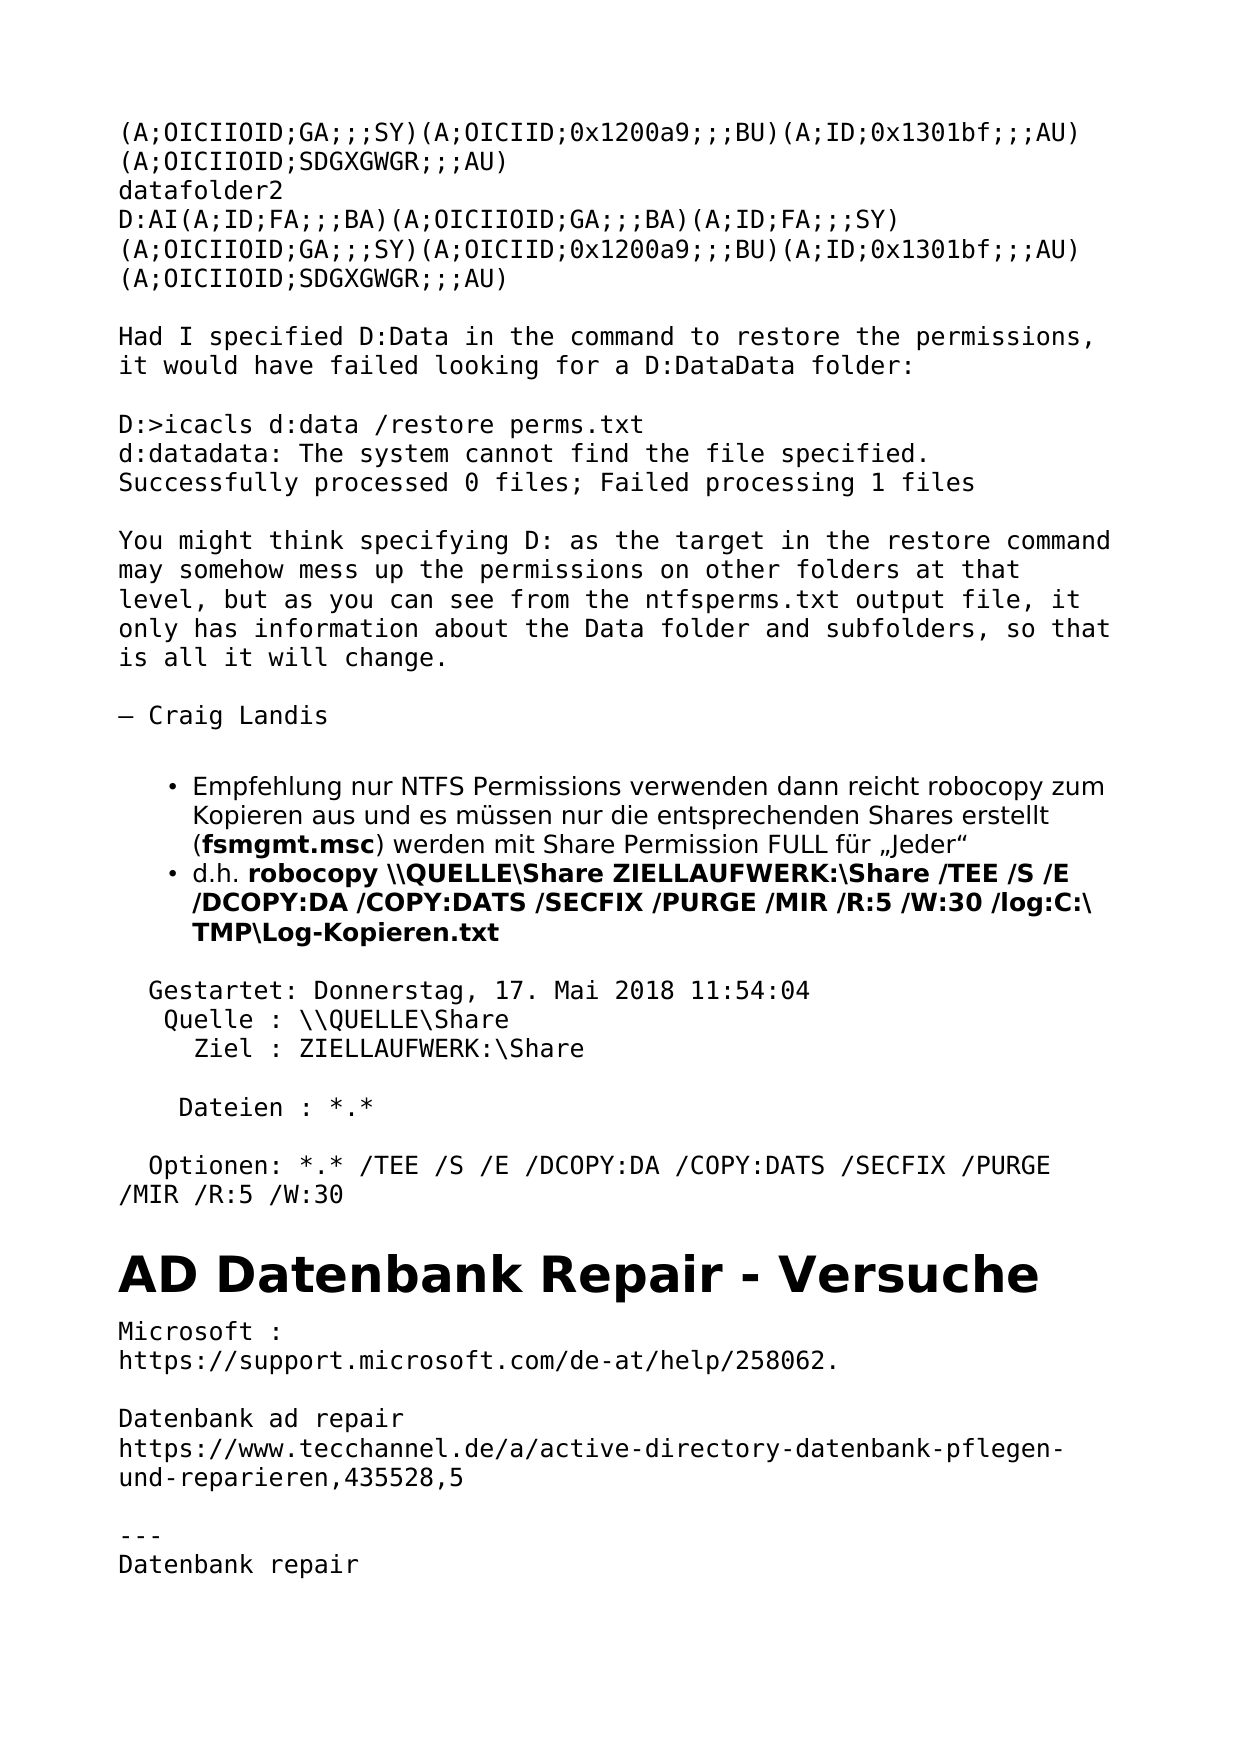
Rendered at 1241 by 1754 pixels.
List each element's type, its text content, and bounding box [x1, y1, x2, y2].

text Microsoft : https://support.microsoft.com/de-at/help/258062. Datenbank ad repair https://www.tecchannel.de/a/active-directory-datenbank-pflegen-und-reparieren,435528,5 --- Datenbank repair [118, 1317, 1122, 1609]
subtitle AD Datenbank Repair - Versuche [118, 1246, 1122, 1305]
text (A;OICIIOID;GA;;;SY)(A;OICIID;0x1200a9;;;BU)(A;ID;0x1301bf;;;AU)(A;OICIIOID;SDGXGWGR;;;AU) datafolder2 D:AI(A;ID;FA;;;BA)(A;OICIIOID;GA;;;BA)(A;ID;FA;;;SY)(A;OICIIOID;GA;;;SY)(A;OICIID;0x1200a9;;;BU)(A;ID;0x1301bf;;;AU)(A;OICIIOID;SDGXGWGR;;;AU) Had I specified D:Data in the command to restore the permissions, it would have failed looking for a D:DataData folder: D:>icacls d:data /restore perms.txt d:datadata: The system cannot find the file specified. Successfully processed 0 files; Failed processing 1 files You might think specifying D: as the target in the restore command may somehow mess up the permissions on other folders at that level, but as you can see from the ntfsperms.txt output file, it only has information about the Data folder and subfolders, so that is all it will change. – Craig Landis [118, 118, 1122, 731]
list Empfehlung nur NTFS Permissions verwenden dann reicht robocopy zum Kopieren aus und es müssen nur die entsprechenden Shares erstellt (fsmgmt.msc) werden mit Share Permission FULL für „Jeder“ [177, 772, 1122, 859]
text Gestartet: Donnerstag, 17. Mai 2018 11:54:04 Quelle : \\QUELLE\Share Ziel : ZIELLAUFWERK:\Share Dateien : *.* Optionen: *.* /TEE /S /E /DCOPY:DA /COPY:DATS /SECFIX /PURGE /MIR /R:5 /W:30 [118, 976, 1122, 1210]
list d.h. robocopy \\QUELLE\Share ZIELLAUFWERK:\Share /TEE /S /E /DCOPY:DA /COPY:DATS /SECFIX /PURGE /MIR /R:5 /W:30 /log:C:\TMP\Log-Kopieren.txt [177, 859, 1122, 947]
